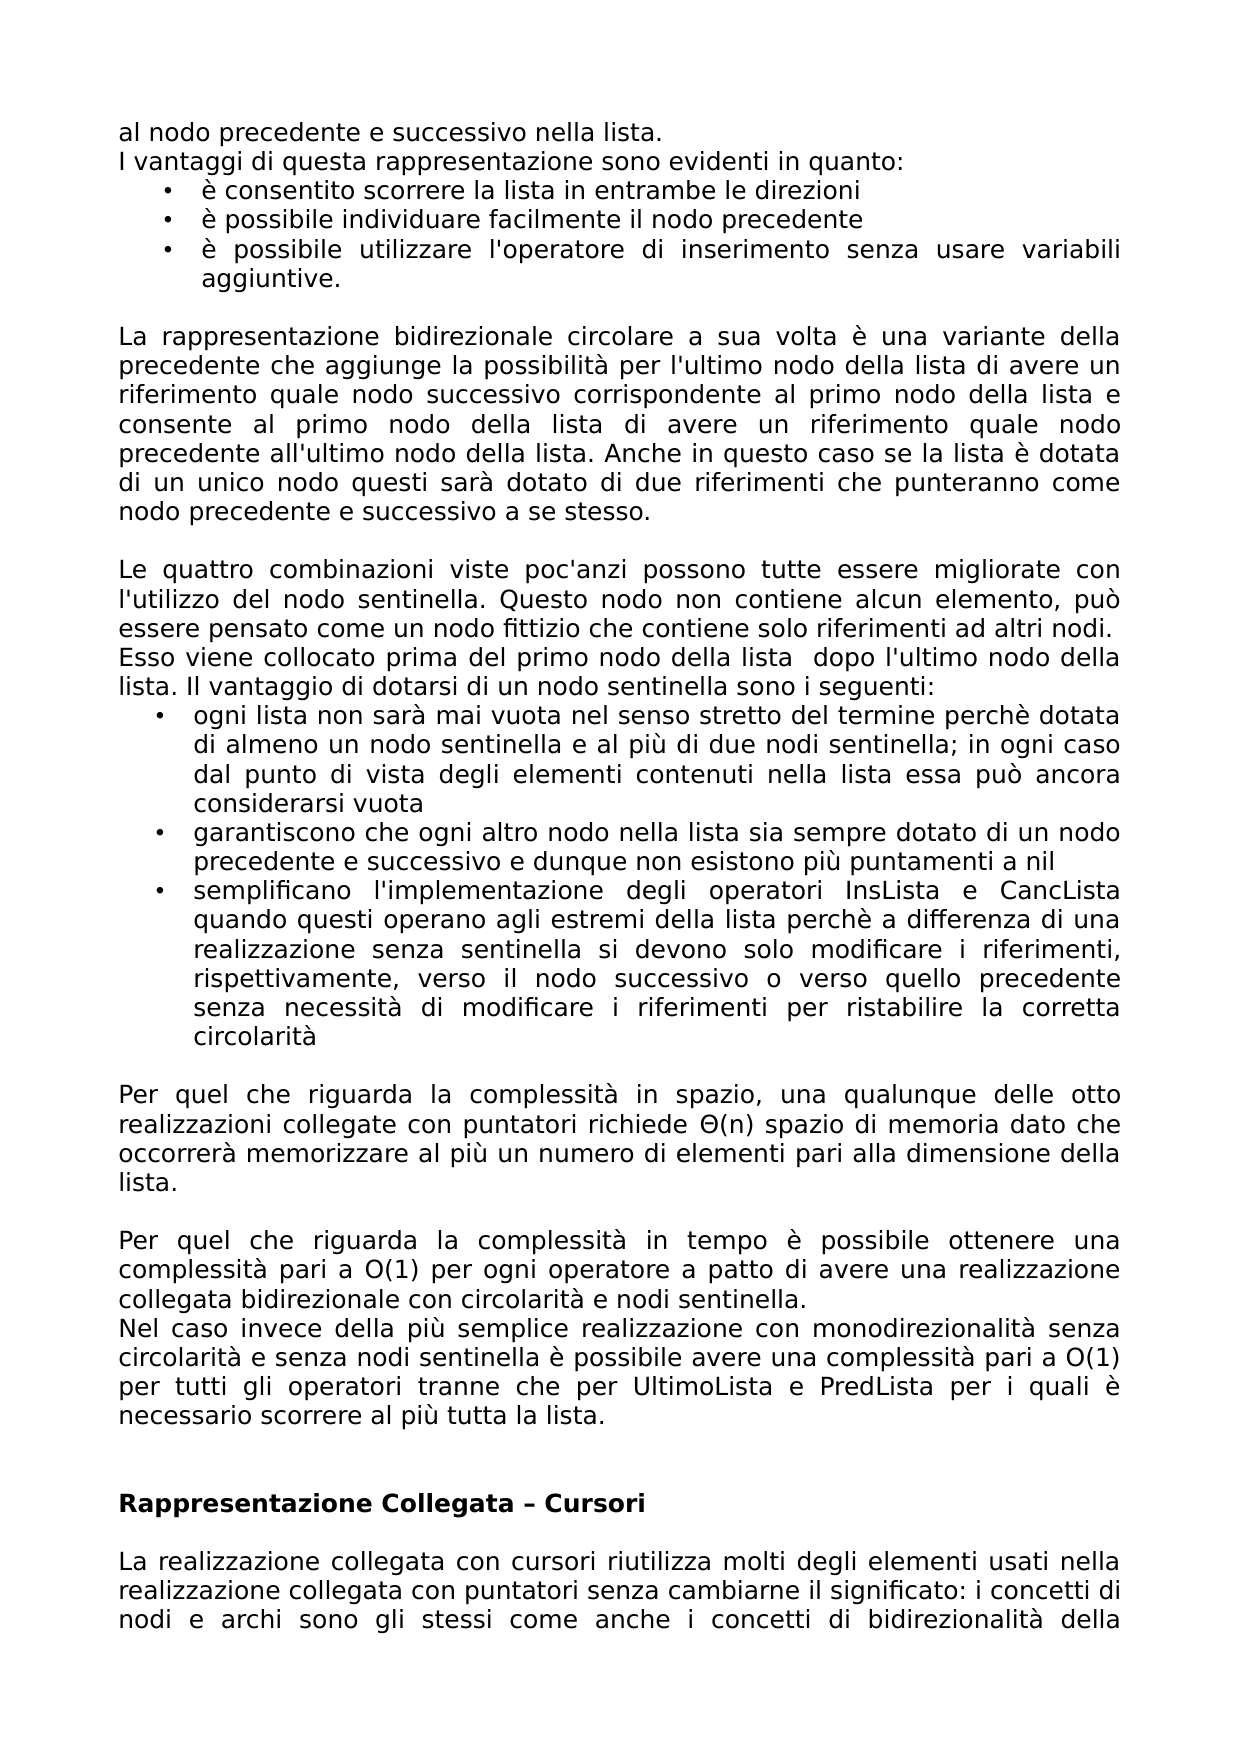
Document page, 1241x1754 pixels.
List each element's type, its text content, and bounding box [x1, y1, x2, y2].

text Rappresentazione Collegata – Cursori [118, 1489, 1122, 1518]
text al nodo precedente e successivo nella lista. [118, 118, 1122, 147]
list è possibile utilizzare l'operatore di inserimento senza usare variabili aggiuntive. [163, 235, 1122, 293]
text I vantaggi di questa rappresentazione sono evidenti in quanto: [118, 147, 1122, 176]
text Nel caso invece della più semplice realizzazione con monodirezionalità senza circolarità e senza nodi sentinella è possibile avere una complessità pari a O(1) per tutti gli operatori tranne che per UltimoLista e PredLista per i quali è necessario scorrere al più tutta la lista. [118, 1314, 1122, 1431]
text Per quel che riguarda la complessità in spazio, una qualunque delle otto realizzazioni collegate con puntatori richiede Θ(n) spazio di memoria dato che occorrerà memorizzare al più un numero di elementi pari alla dimensione della lista. [118, 1081, 1122, 1197]
list ogni lista non sarà mai vuota nel senso stretto del termine perchè dotata di almeno un nodo sentinella e al più di due nodi sentinella; in ogni caso dal punto di vista degli elementi contenuti nella lista essa può ancora considerarsi vuota [156, 701, 1122, 818]
text La rappresentazione bidirezionale circolare a sua volta è una variante della precedente che aggiunge la possibilità per l'ultimo nodo della lista di avere un riferimento quale nodo successivo corrispondente al primo nodo della lista e consente al primo nodo della lista di avere un riferimento quale nodo precedente all'ultimo nodo della lista. Anche in questo caso se la lista è dotata di un unico nodo questi sarà dotato di due riferimenti che punteranno come nodo precedente e successivo a se stesso. [118, 322, 1122, 526]
list è possibile individuare facilmente il nodo precedente [163, 206, 1122, 235]
text Esso viene collocato prima del primo nodo della lista dopo l'ultimo nodo della lista. Il vantaggio di dotarsi di un nodo sentinella sono i seguenti: [118, 643, 1122, 701]
list è consentito scorrere la lista in entrambe le direzioni [163, 176, 1122, 206]
list semplificano l'implementazione degli operatori InsLista e CancLista quando questi operano agli estremi della lista perchè a differenza di una realizzazione senza sentinella si devono solo modificare i riferimenti, rispettivamente, verso il nodo successivo o verso quello precedente senza necessità di modificare i riferimenti per ristabilire la corretta circolarità [156, 876, 1122, 1051]
text Le quattro combinazioni viste poc'anzi possono tutte essere migliorate con l'utilizzo del nodo sentinella. Questo nodo non contiene alcun elemento, può essere pensato come un nodo fittizio che contiene solo riferimenti ad altri nodi. [118, 556, 1122, 643]
text Per quel che riguarda la complessità in tempo è possibile ottenere una complessità pari a O(1) per ogni operatore a patto di avere una realizzazione collegata bidirezionale con circolarità e nodi sentinella. [118, 1226, 1122, 1314]
text La realizzazione collegata con cursori riutilizza molti degli elementi usati nella realizzazione collegata con puntatori senza cambiarne il significato: i concetti di nodi e archi sono gli stessi come anche i concetti di bidirezionalità della [118, 1547, 1122, 1635]
list garantiscono che ogni altro nodo nella lista sia sempre dotato di un nodo precedente e successivo e dunque non esistono più puntamenti a nil [156, 818, 1122, 876]
